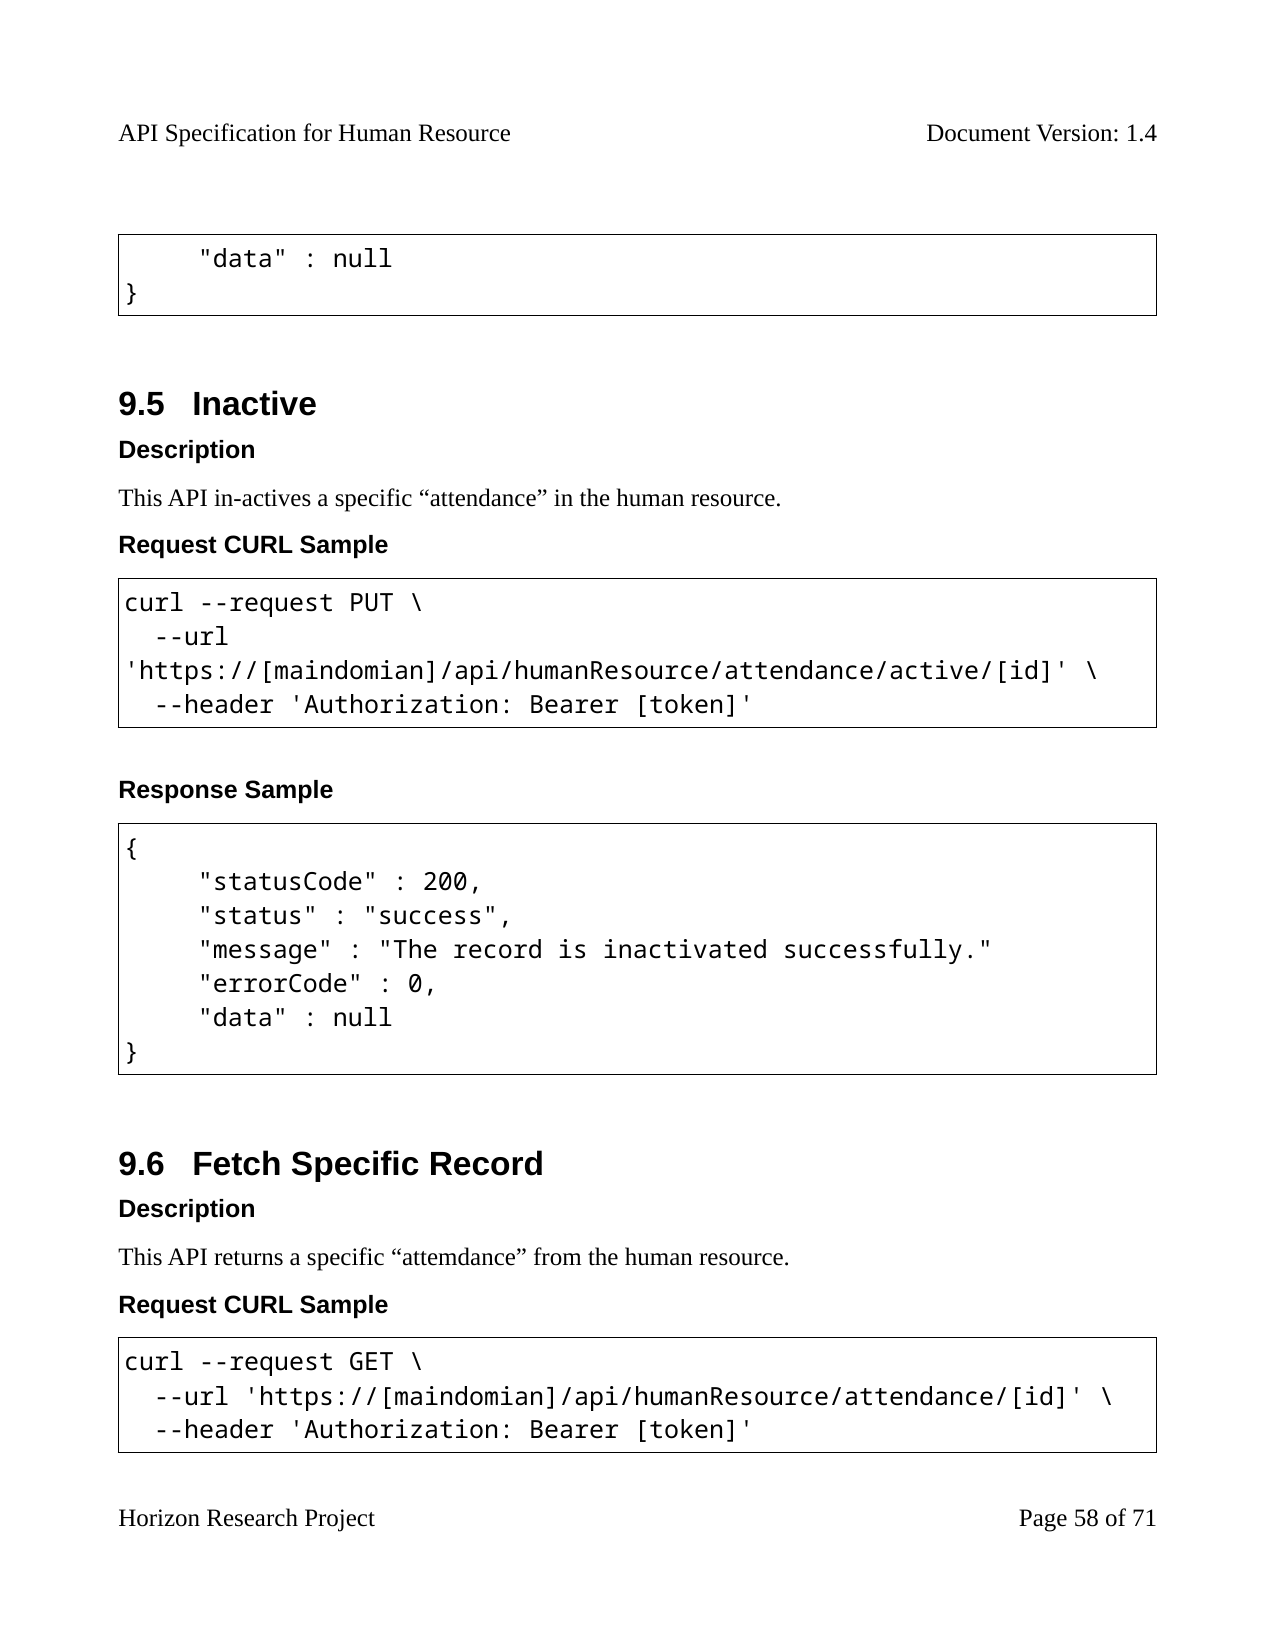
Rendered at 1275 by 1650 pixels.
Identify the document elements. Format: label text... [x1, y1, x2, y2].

text Request CURL Sample [118, 1290, 1157, 1318]
subtitle Fetch Specific Record [118, 1143, 1157, 1182]
text Description [118, 1194, 1157, 1223]
text Description [118, 435, 1157, 464]
table_header "data" : null } [119, 235, 1156, 314]
table_header { "statusCode" : 200, "status" : "success", "message" : "The record is inactivated successfully." "errorCode" : 0, "data" : null } [119, 824, 1156, 1074]
text This API returns a specific “attemdance” from the human resource. [118, 1242, 1157, 1271]
text Response Sample [118, 775, 1157, 804]
table_header curl --request PUT \ --url 'https://[maindomian]/api/humanResource/attendance/active/[id]' \ --header 'Authorization: Bearer [token]' [119, 579, 1156, 727]
text Request CURL Sample [118, 530, 1157, 559]
subtitle Inactive [118, 384, 1157, 423]
text This API in-actives a specific “attendance” in the human resource. [118, 483, 1157, 511]
table_header curl --request GET \ --url 'https://[maindomian]/api/humanResource/attendance/[id]' \ --header 'Authorization: Bearer [token]' [119, 1338, 1156, 1452]
